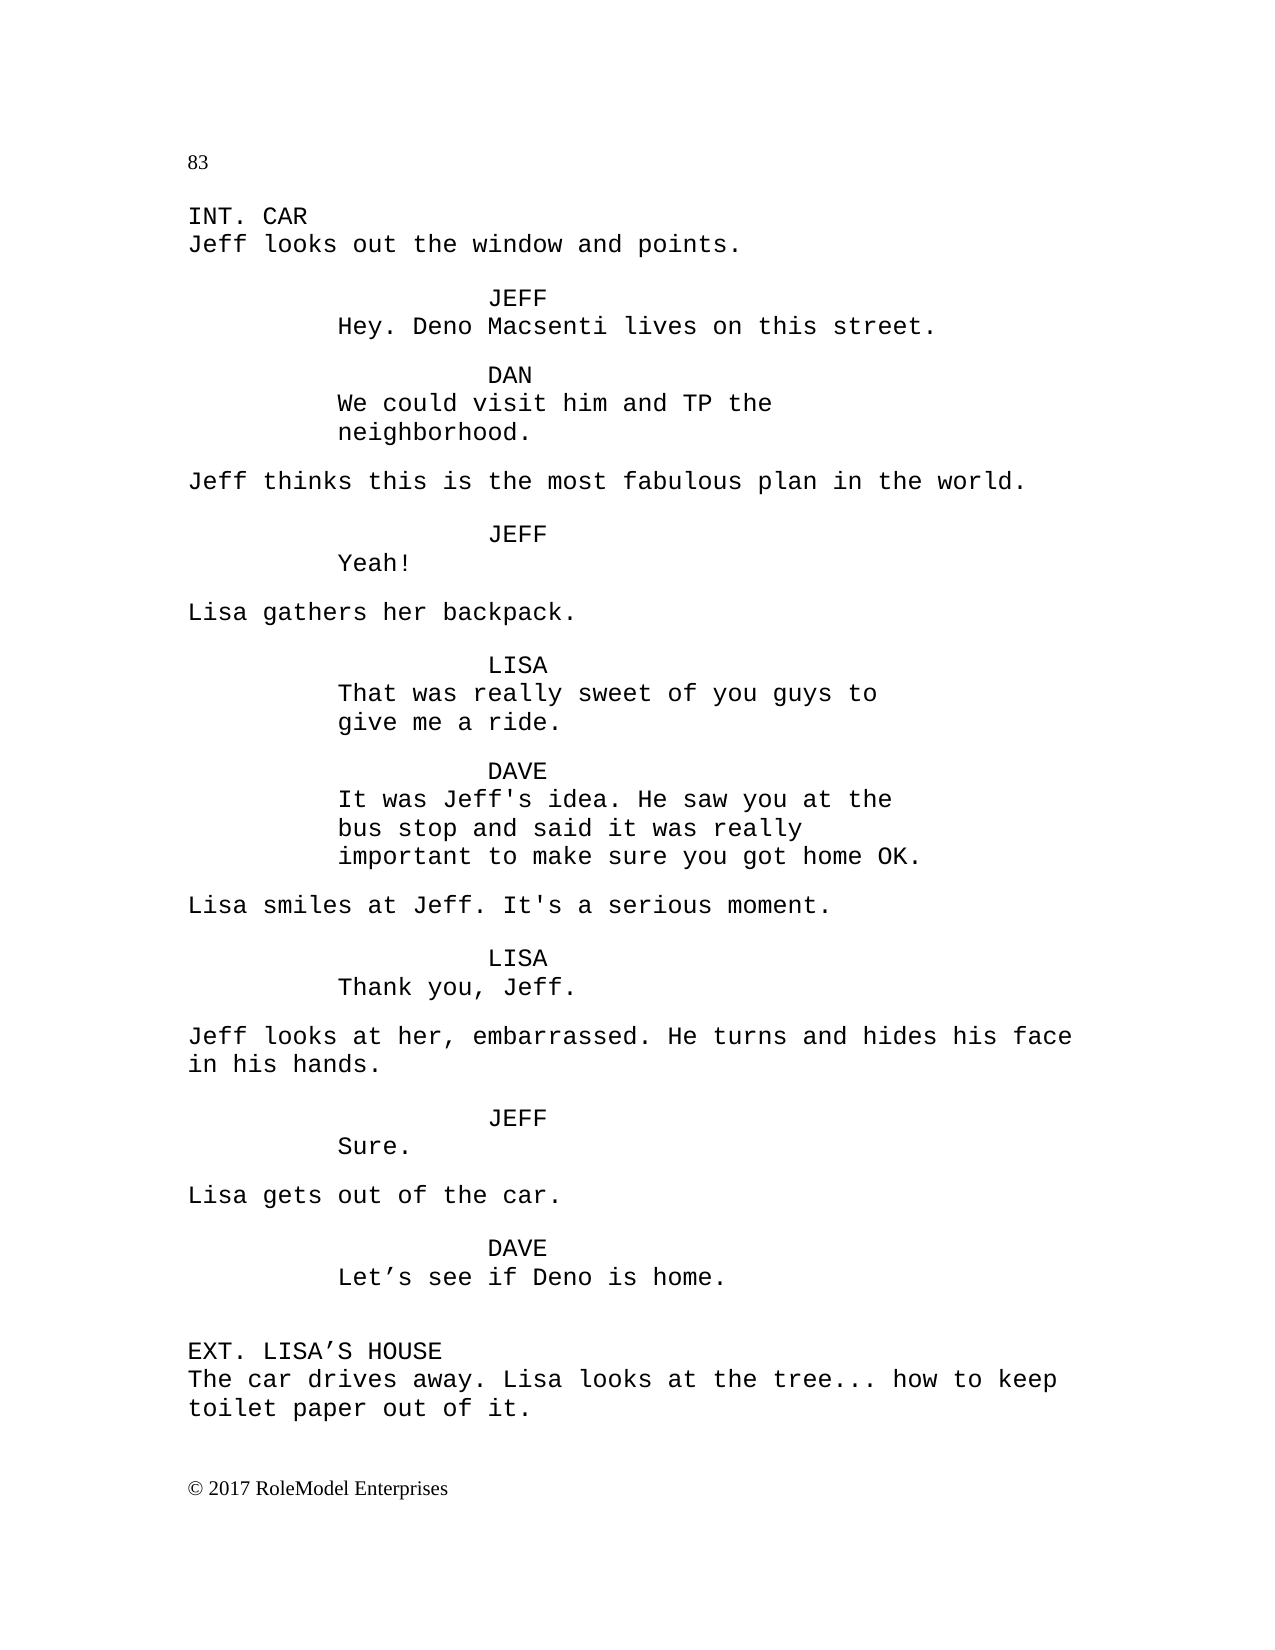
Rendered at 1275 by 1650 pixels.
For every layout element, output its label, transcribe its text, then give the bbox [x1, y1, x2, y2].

text Lisa gathers her backpack. [187, 599, 1087, 628]
text Lisa smiles at Jeff. It's a serious moment. [187, 893, 1087, 921]
text JEFF [187, 285, 1087, 313]
text LISA [187, 653, 1087, 681]
text The car drives away. Lisa looks at the tree... how to keep toilet paper out of it. [187, 1367, 1087, 1423]
text JEFF [187, 522, 1087, 550]
text We could visit him and TP the neighborhood. [337, 391, 937, 448]
text It was Jeff's idea. He saw you at the bus stop and said it was really important to make sure you got home OK. [337, 787, 937, 872]
text Hey. Deno Macsenti lives on this street. [337, 313, 937, 342]
subtitle EXT. LISA’S HOUSE [187, 1338, 1087, 1367]
text Jeff thinks this is the most fabulous plan in the world. [187, 468, 1087, 497]
text Sure. [337, 1133, 937, 1162]
text That was really sweet of you guys to give me a ride. [337, 681, 937, 738]
text JEFF [187, 1105, 1087, 1133]
text DAVE [187, 758, 1087, 787]
text Lisa gets out of the car. [187, 1183, 1087, 1211]
text DAN [187, 363, 1087, 391]
text LISA [187, 946, 1087, 974]
text Yeah! [337, 550, 937, 578]
text Let’s see if Deno is home. [337, 1264, 937, 1293]
text Thank you, Jeff. [337, 974, 937, 1003]
text Jeff looks at her, embarrassed. He turns and hides his face in his hands. [187, 1023, 1087, 1080]
text Jeff looks out the window and points. [187, 232, 1087, 260]
subtitle INT. CAR [187, 203, 1087, 232]
text DAVE [187, 1236, 1087, 1264]
